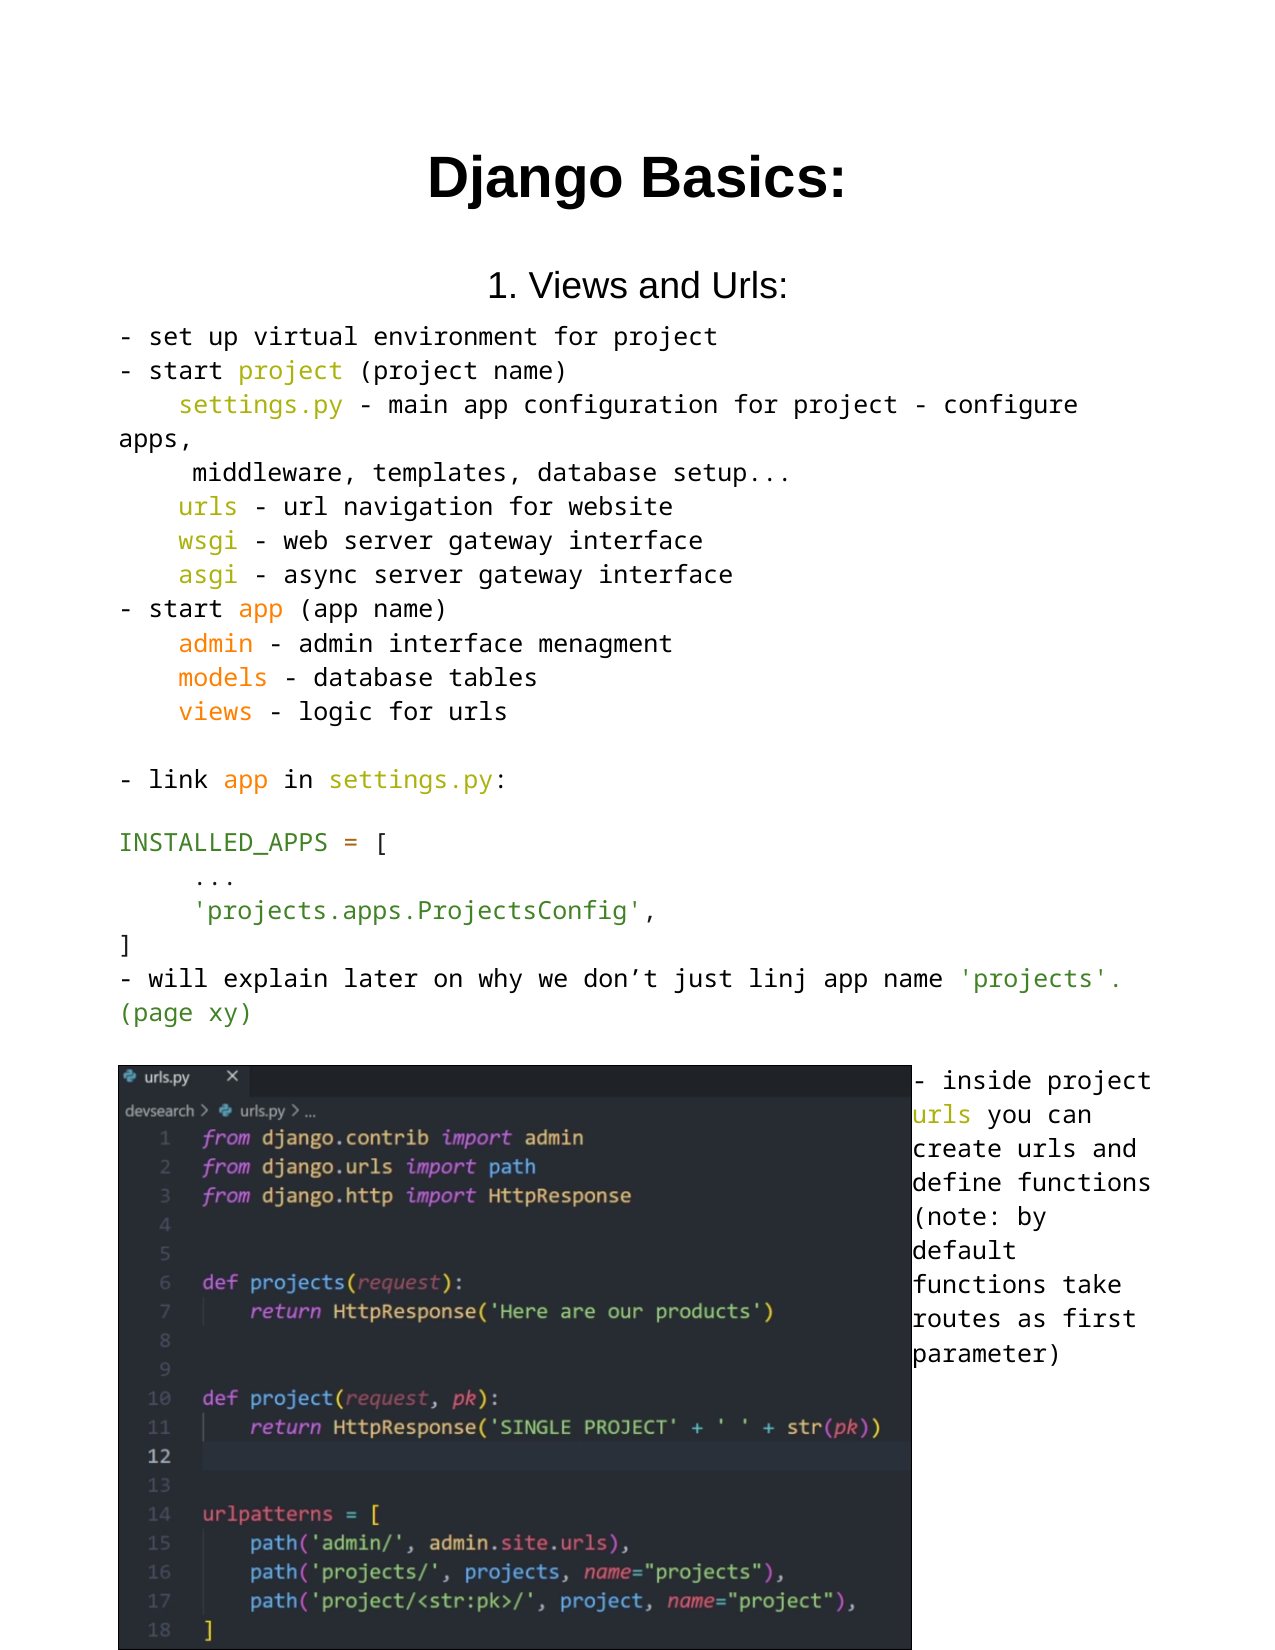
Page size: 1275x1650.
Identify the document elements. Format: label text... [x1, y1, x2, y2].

text - start project (project name) [118, 353, 1157, 387]
text - start app (app name) [118, 591, 1157, 625]
text 'projects.apps.ProjectsConfig', [118, 892, 1157, 926]
text ] [118, 926, 1157, 961]
text urls - url navigation for website [118, 489, 1157, 523]
picture [118, 1065, 912, 1650]
text models - database tables [118, 659, 1157, 693]
title ­Django Basics: [118, 143, 1157, 210]
text views - logic for urls [118, 693, 1157, 727]
text - will explain later on why we don’t just linj app name 'projects'. [118, 961, 1157, 994]
text INSTALLED_APPS = [ [118, 824, 1157, 858]
text asgi - async server gateway interface [118, 557, 1157, 591]
text (page xy) [118, 994, 1157, 1029]
text - inside project urls you can create urls and define functions (note: by default functions take routes as first parameter) [118, 1063, 1157, 1369]
text middleware, templates, database setup... [118, 455, 1157, 489]
text admin - admin interface menagment [118, 625, 1157, 659]
text settings.py - main app configuration for project - configure apps, [118, 387, 1157, 455]
text ... [118, 858, 1157, 892]
text wsgi - web server gateway interface [118, 523, 1157, 557]
subtitle 1. Views and Urls: [118, 263, 1157, 306]
text - link app in settings.py: [118, 761, 1157, 796]
text - set up virtual environment for project [118, 319, 1157, 353]
